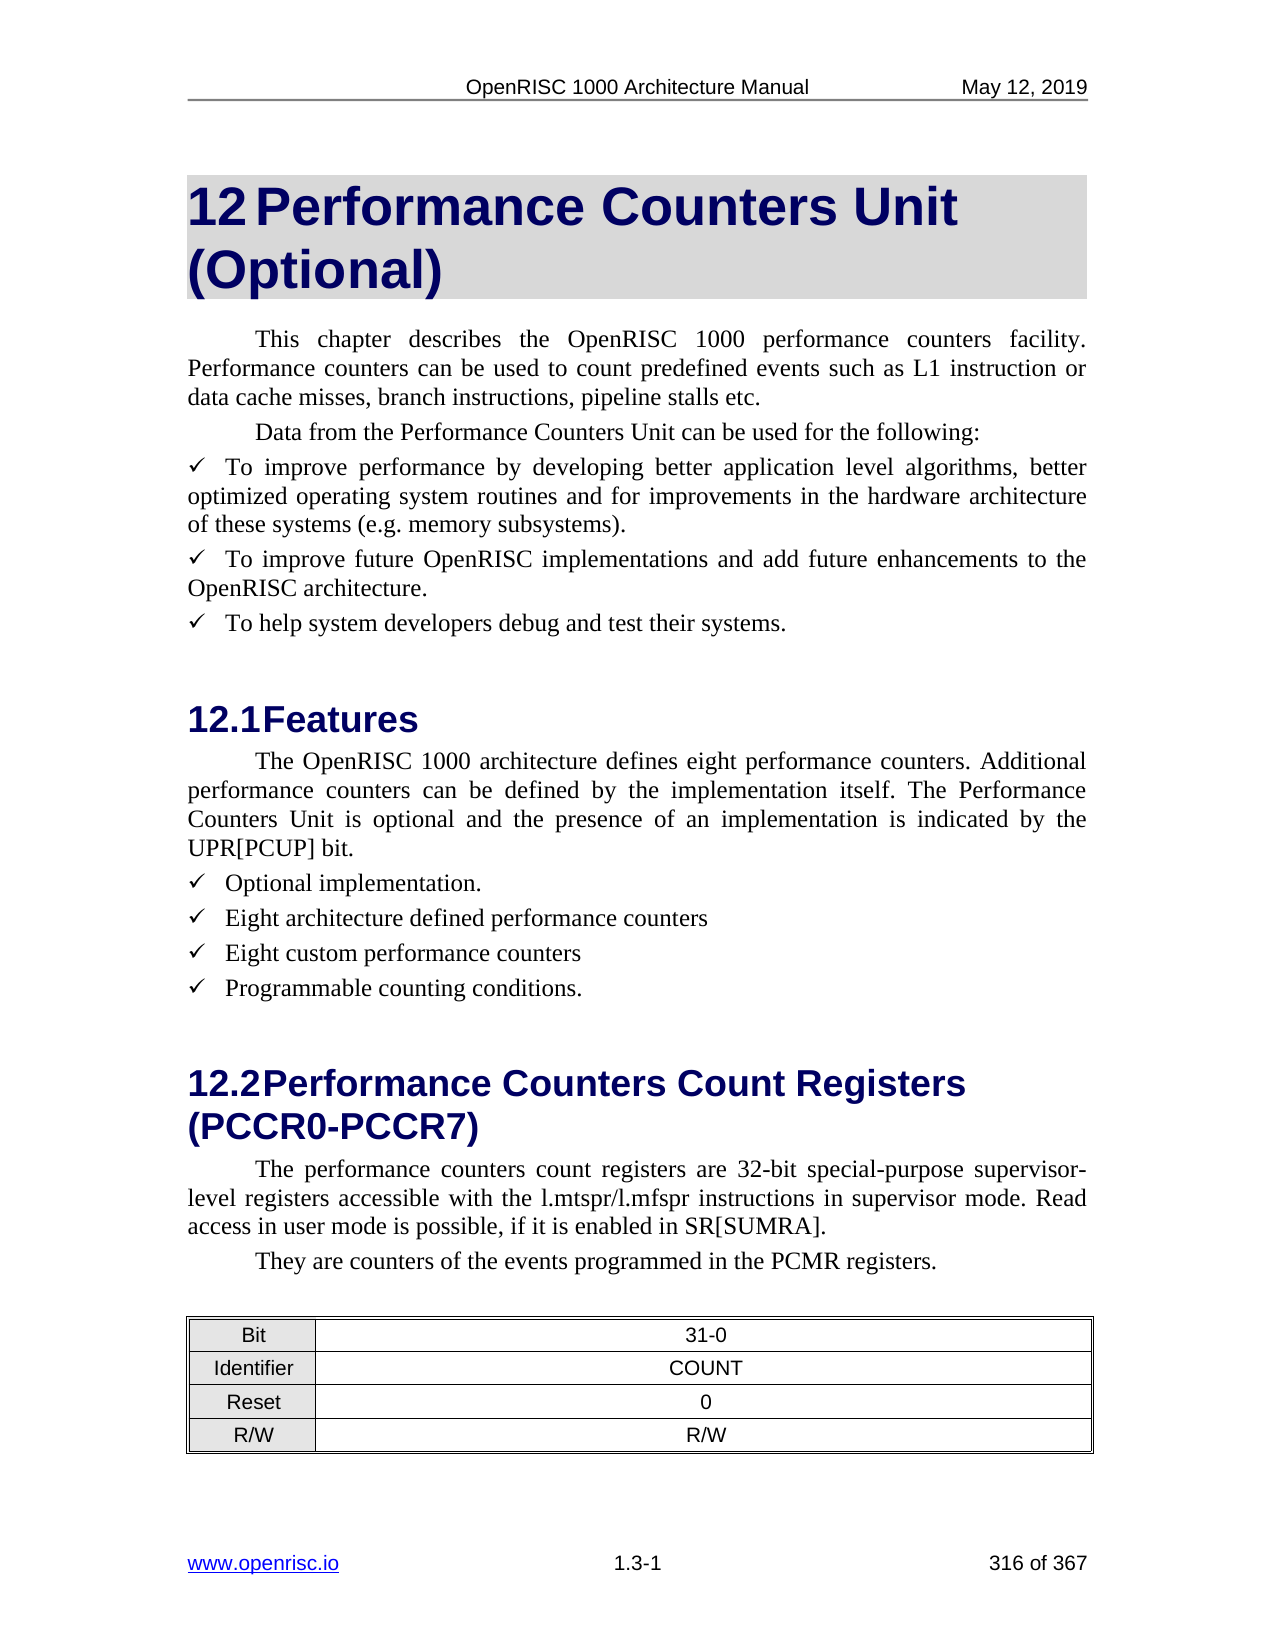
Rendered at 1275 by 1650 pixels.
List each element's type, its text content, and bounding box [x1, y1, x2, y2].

list Programmable counting conditions. [187, 973, 1087, 1001]
subtitle Performance Counters Count Registers (PCCR0-PCCR7) [187, 1061, 1087, 1148]
text The OpenRISC 1000 architecture defines eight performance counters. Additional performance counters can be defined by the implementation itself. The Performance Counters Unit is optional and the presence of an implementation is indicated by the UPR[PCUP] bit. [187, 746, 1087, 861]
subtitle Features [187, 697, 1087, 740]
list To help system developers debug and test their systems. [187, 608, 1087, 637]
table_header 31-0 [316, 1320, 1091, 1351]
subtitle Performance Counters Unit (Optional) [187, 175, 1087, 299]
text They are counters of the events programmed in the PCMR registers. [187, 1246, 1087, 1275]
table_cell R/W [316, 1419, 1091, 1451]
table_cell COUNT [316, 1352, 1091, 1384]
table_cell Reset [190, 1385, 315, 1418]
text The performance counters count registers are 32-bit special-purpose supervisor-level registers accessible with the l.mtspr/l.mfspr instructions in supervisor mode. Read access in user mode is possible, if it is enabled in SR[SUMRA]. [187, 1154, 1087, 1240]
table_cell R/W [190, 1419, 315, 1451]
table_cell Identifier [190, 1352, 315, 1384]
list Optional implementation. [187, 868, 1087, 896]
text Data from the Performance Counters Unit can be used for the following: [187, 417, 1087, 446]
list To improve future OpenRISC implementations and add future enhancements to the OpenRISC architecture. [187, 544, 1087, 602]
list To improve performance by developing better application level algorithms, better optimized operating system routines and for improvements in the hardware architecture of these systems (e.g. memory subsystems). [187, 452, 1087, 538]
table_header Bit [190, 1320, 315, 1351]
list Eight architecture defined performance counters [187, 903, 1087, 931]
table_cell 0 [316, 1385, 1091, 1418]
text This chapter describes the OpenRISC 1000 performance counters facility. Performance counters can be used to count predefined events such as L1 instruction or data cache misses, branch instructions, pipeline stalls etc. [187, 324, 1087, 411]
list Eight custom performance counters [187, 938, 1087, 966]
